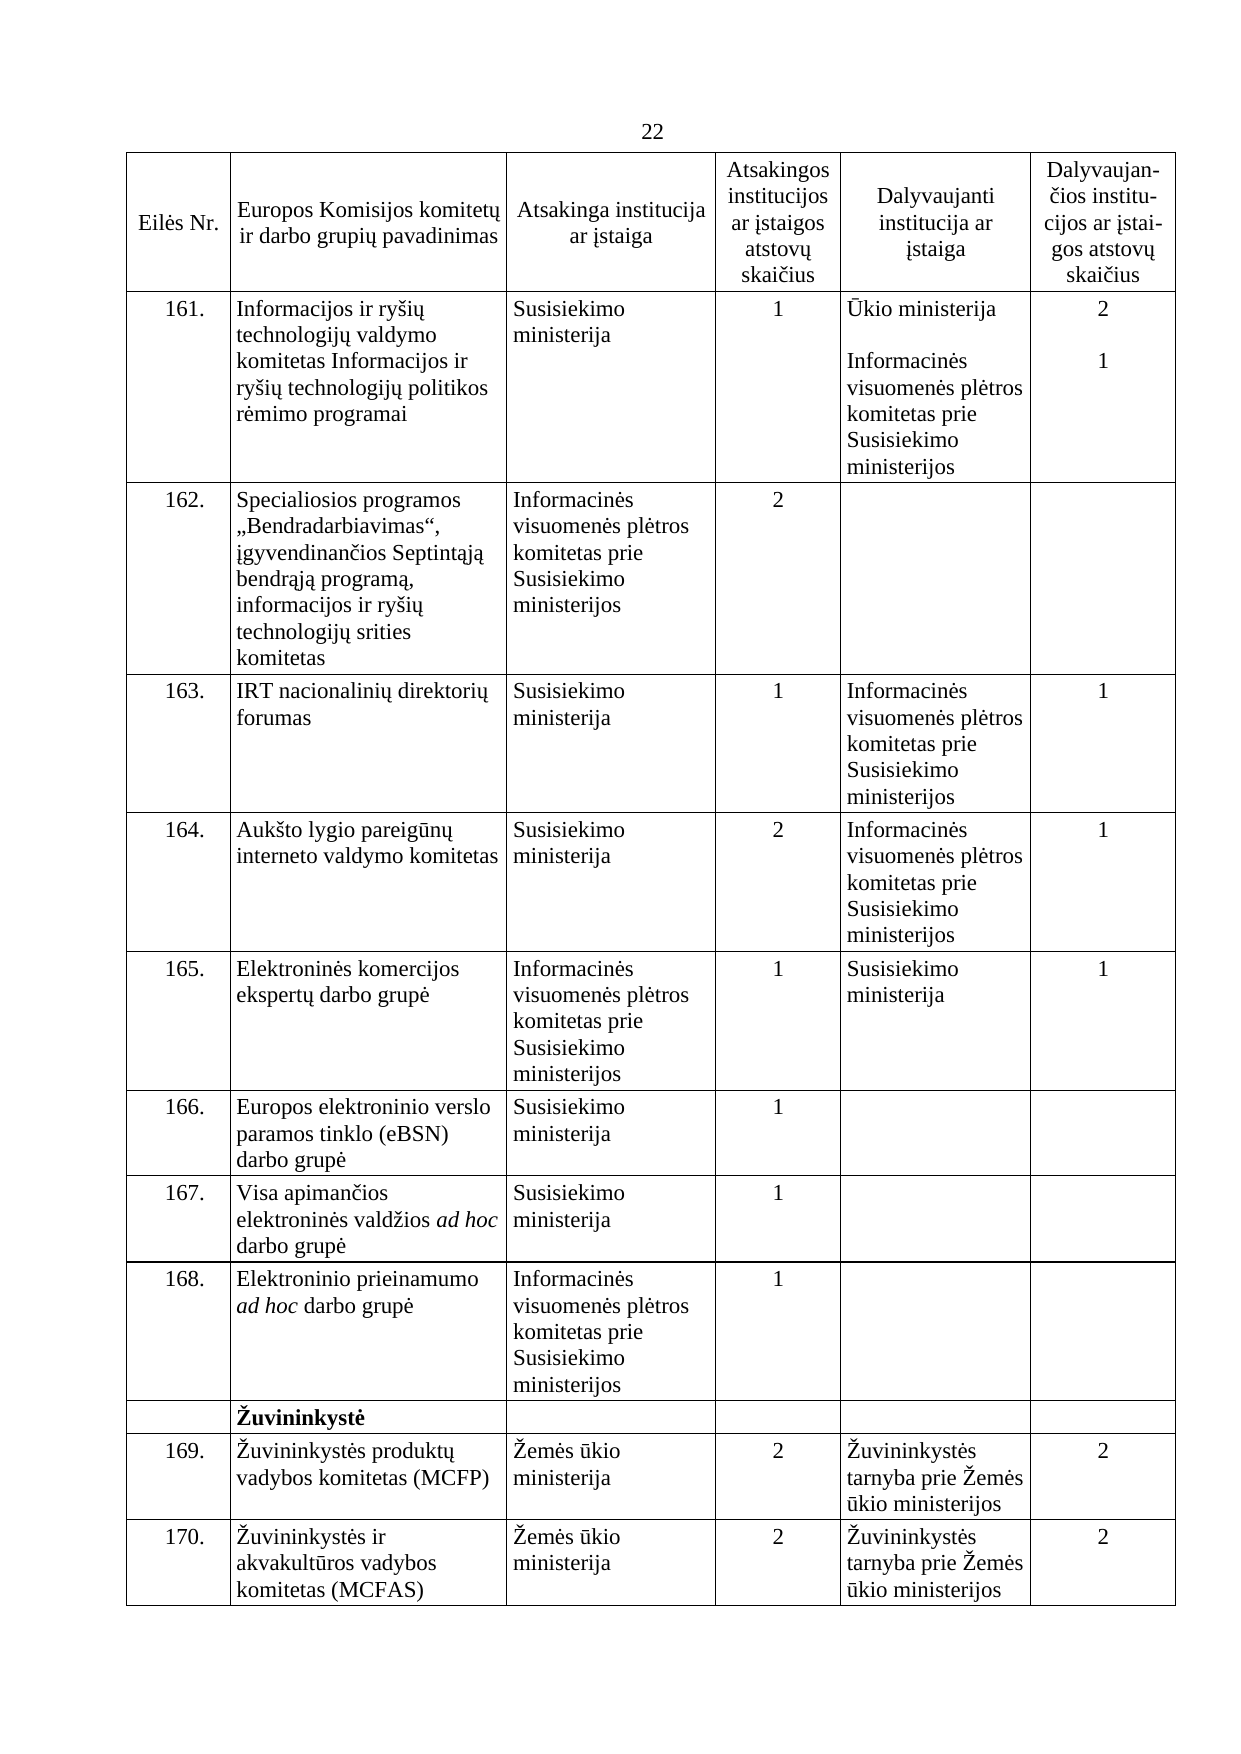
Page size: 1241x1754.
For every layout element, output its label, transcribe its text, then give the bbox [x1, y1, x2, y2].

table_cell 167. [127, 1176, 230, 1261]
table_cell [1031, 1176, 1175, 1261]
table_cell Specialiosios programos „Bendradarbiavimas“, įgyvendinančios Septintąją bendrąją programą, informacijos ir ryšių technologijų srities komitetas [231, 483, 506, 673]
table_cell Informacinės visuomenės plėtros komitetas prie Susisiekimo ministerijos [507, 483, 715, 673]
table_cell 170. [127, 1520, 230, 1605]
table_cell 1 [716, 1176, 840, 1261]
table_cell 1 [716, 675, 840, 812]
table_cell 2 [1031, 1520, 1175, 1605]
table_cell Aukšto lygio pareigūnų interneto valdymo komitetas [231, 813, 506, 951]
table_header Europos Komisijos komitetų ir darbo grupių pavadinimas [231, 153, 506, 291]
table_cell [1031, 1263, 1175, 1400]
table_cell 1 [716, 1263, 840, 1400]
table_cell Informacinės visuomenės plėtros komitetas prie Susisiekimo ministerijos [507, 1263, 715, 1400]
table_cell Informacinės visuomenės plėtros komitetas prie Susisiekimo ministerijos [507, 952, 715, 1089]
table_cell [841, 1176, 1030, 1261]
table_cell 2 [716, 1520, 840, 1605]
table_header Eilės Nr. [127, 153, 230, 291]
table_cell Elektroninės komercijos ekspertų darbo grupė [231, 952, 506, 1089]
table_cell [127, 1401, 230, 1433]
table_cell Žuvininkystės produktų vadybos komitetas (MCFP) [231, 1434, 506, 1519]
table_cell 1 [716, 952, 840, 1089]
table_cell Elektroninio prieinamumo ad hoc darbo grupė [231, 1263, 506, 1400]
table_cell Žuvininkystės tarnyba prie Žemės ūkio ministerijos [841, 1434, 1030, 1519]
table_cell 2 1 [1031, 292, 1175, 482]
table_cell 1 [1031, 952, 1175, 1089]
table_cell [1031, 483, 1175, 673]
table_cell [507, 1401, 715, 1433]
table_cell Žemės ūkio ministerija [507, 1434, 715, 1519]
table_cell 169. [127, 1434, 230, 1519]
table_cell 165. [127, 952, 230, 1089]
table_cell Informacijos ir ryšių technologijų valdymo komitetas Informacijos ir ryšių technologijų politikos rėmimo programai [231, 292, 506, 482]
table_cell Susisiekimo ministerija [507, 1176, 715, 1261]
table_cell 2 [1031, 1434, 1175, 1519]
table_cell 163. [127, 675, 230, 812]
table_cell Žuvininkystės tarnyba prie Žemės ūkio ministerijos [841, 1520, 1030, 1605]
table_cell Ūkio ministerija Informacinės visuomenės plėtros komitetas prie Susisiekimo ministerijos [841, 292, 1030, 482]
table_cell [1031, 1401, 1175, 1433]
table_header Dalyvaujan­čios institu­cijos ar įstai­gos atstovų skaičius [1031, 153, 1175, 291]
table_cell Susisiekimo ministerija [507, 1091, 715, 1175]
table_cell [841, 1401, 1030, 1433]
table_cell 2 [716, 1434, 840, 1519]
table_cell 164. [127, 813, 230, 951]
table_cell 162. [127, 483, 230, 673]
table_cell 1 [1031, 813, 1175, 951]
table_cell Informacinės visuomenės plėtros komitetas prie Susisiekimo ministerijos [841, 675, 1030, 812]
table_cell 2 [716, 483, 840, 673]
table_cell [841, 483, 1030, 673]
table_cell 1 [716, 1091, 840, 1175]
table_cell 1 [1031, 675, 1175, 812]
table_cell [841, 1091, 1030, 1175]
table_cell 1 [716, 292, 840, 482]
table_cell Europos elektroninio verslo paramos tinklo (eBSN) darbo grupė [231, 1091, 506, 1175]
table_header Atsakinga institucija ar įstaiga [507, 153, 715, 291]
table_cell Žuvininkystė [231, 1401, 506, 1433]
table_cell IRT nacionalinių direktorių forumas [231, 675, 506, 812]
table_header Atsakingos institucijos ar įstaigos atstovų skaičius [716, 153, 840, 291]
table_cell Susisiekimo ministerija [507, 292, 715, 482]
table_cell 168. [127, 1263, 230, 1400]
table_cell Susisiekimo ministerija [841, 952, 1030, 1089]
table_cell [1031, 1091, 1175, 1175]
table_cell Susisiekimo ministerija [507, 813, 715, 951]
table_header Dalyvaujanti institucija ar įstaiga [841, 153, 1030, 291]
table_cell 2 [716, 813, 840, 951]
table_cell [716, 1401, 840, 1433]
table_cell Visa apimančios elektroninės valdžios ad hoc darbo grupė [231, 1176, 506, 1261]
table_cell Susisiekimo ministerija [507, 675, 715, 812]
table_cell Žemės ūkio ministerija [507, 1520, 715, 1605]
table_cell Žuvininkystės ir akvakultūros vadybos komitetas (MCFAS) [231, 1520, 506, 1605]
table_cell [841, 1263, 1030, 1400]
table_cell 161. [127, 292, 230, 482]
table_cell Informacinės visuomenės plėtros komitetas prie Susisiekimo ministerijos [841, 813, 1030, 951]
table_cell 166. [127, 1091, 230, 1175]
